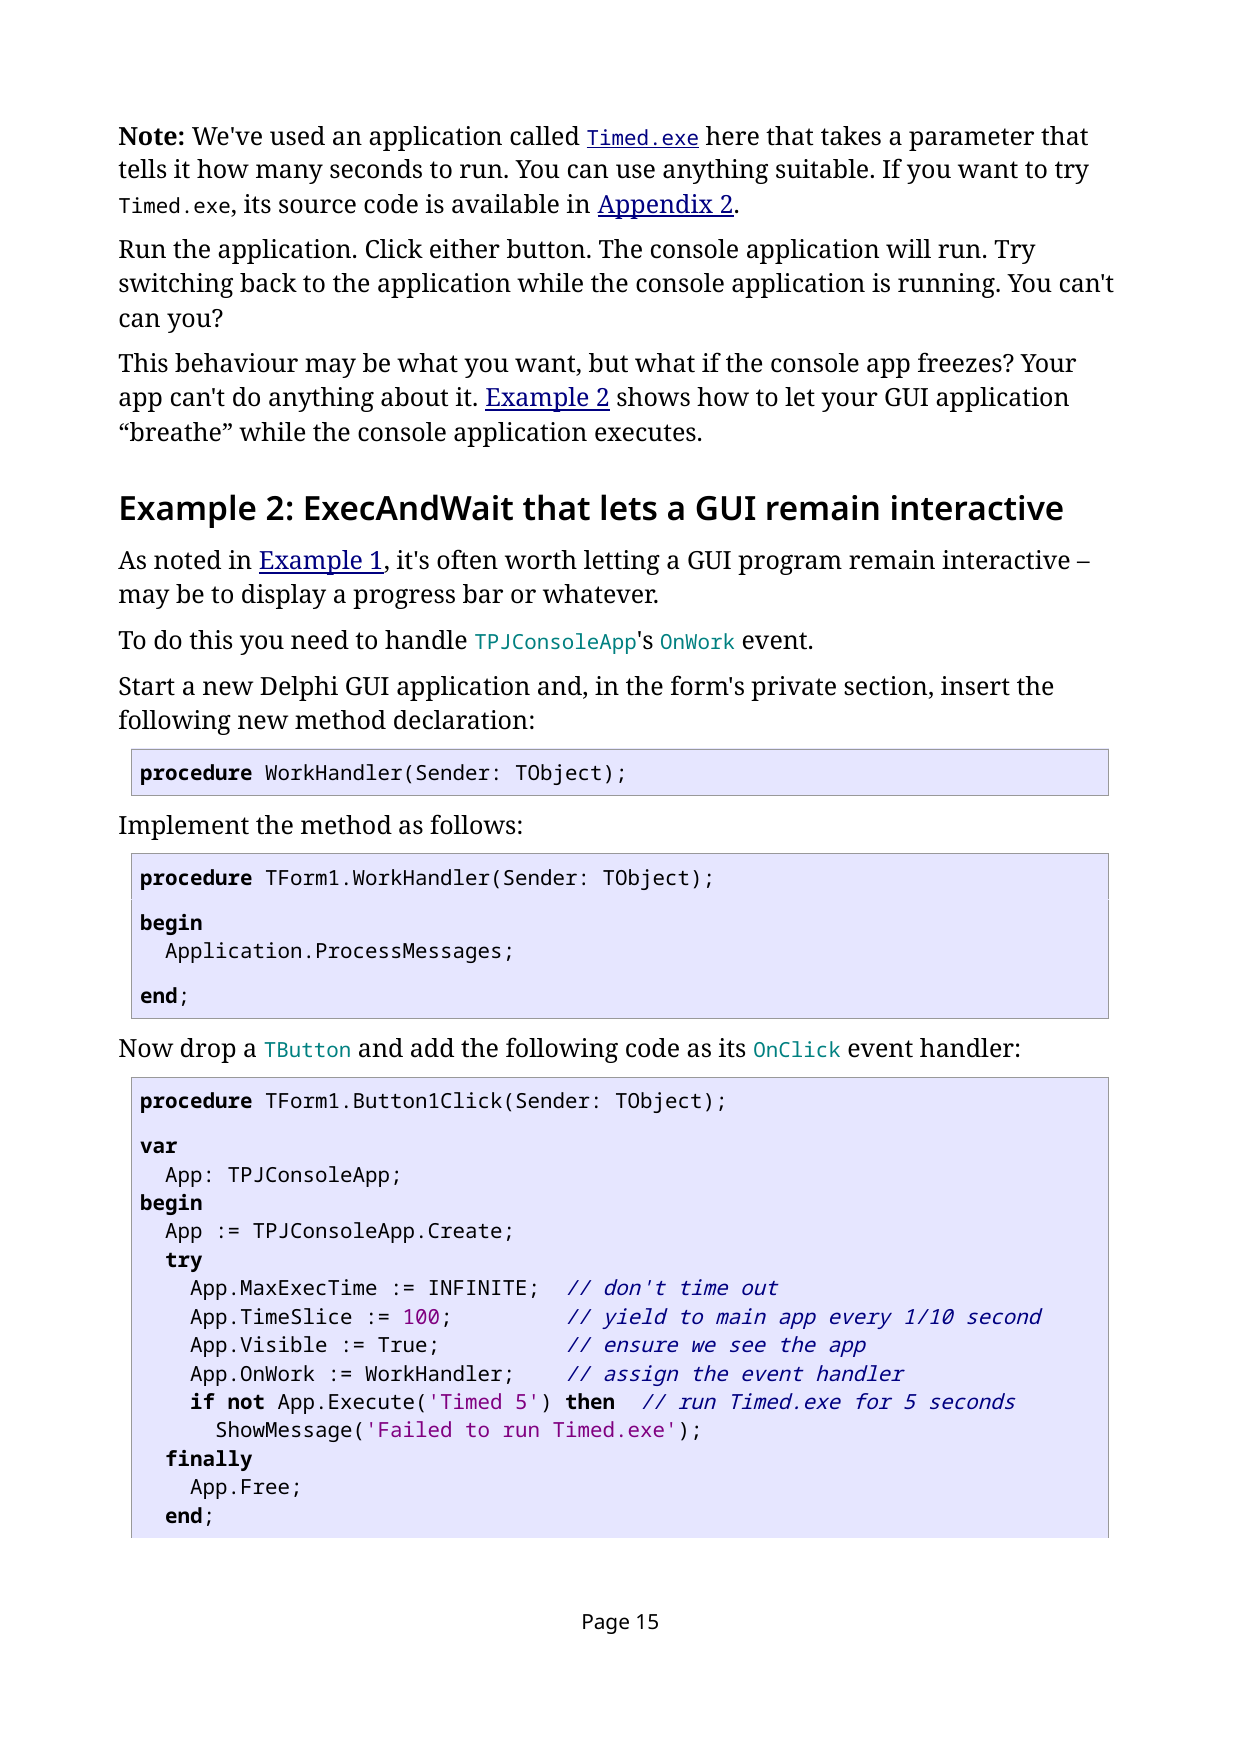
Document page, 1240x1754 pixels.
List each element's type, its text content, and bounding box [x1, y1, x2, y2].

text finally [132, 1444, 1108, 1472]
text var [132, 1123, 1108, 1160]
text begin [132, 899, 1108, 936]
text try [132, 1245, 1108, 1273]
text Start a new Delphi GUI application and, in the form's private section, insert the following new method declaration: [118, 669, 1122, 737]
text Note: We've used an application called Timed.exe here that takes a parameter that tells it how many seconds to run. You can use anything suitable. If you want to try Timed.exe, its source code is available in Appendix 2. [118, 118, 1122, 220]
text Run the application. Click either button. The console application will run. Try switching back to the application while the console application is running. You can't can you? [118, 232, 1122, 334]
text if not App.Execute('Timed 5') then // run Timed.exe for 5 seconds [132, 1387, 1108, 1416]
text App.TimeSlice := 100; // yield to main app every 1/10 second [132, 1302, 1108, 1330]
text procedure WorkHandler(Sender: TObject); [132, 750, 1108, 795]
text procedure TForm1.Button1Click(Sender: TObject); [132, 1078, 1108, 1123]
text procedure TForm1.WorkHandler(Sender: TObject); [132, 854, 1108, 899]
text This behaviour may be what you want, but what if the console app freezes? Your app can't do anything about it. Example 2 shows how to let your GUI application “breathe” while the console application executes. [118, 346, 1122, 448]
text begin [132, 1188, 1108, 1217]
text As noted in Example 1, it's often worth letting a GUI program remain interactive – may be to display a progress bar or whatever. [118, 543, 1122, 611]
text App := TPJConsoleApp.Create; [132, 1217, 1108, 1245]
text Application.ProcessMessages; [132, 936, 1108, 973]
text Now drop a TButton and add the following code as its OnClick event handler: [118, 1031, 1122, 1065]
subtitle Example 2: ExecAndWait that lets a GUI remain interactive [118, 485, 1122, 530]
text App.MaxExecTime := INFINITE; // don't time out [132, 1273, 1108, 1302]
text end; [132, 973, 1108, 1018]
text To do this you need to handle TPJConsoleApp's OnWork event. [118, 623, 1122, 657]
text App: TPJConsoleApp; [132, 1160, 1108, 1188]
text ShowMessage('Failed to run Timed.exe'); [132, 1416, 1108, 1444]
text App.Free; [132, 1472, 1108, 1501]
text end; [132, 1501, 1108, 1538]
text App.Visible := True; // ensure we see the app [132, 1330, 1108, 1359]
text Implement the method as follows: [118, 807, 1122, 842]
text App.OnWork := WorkHandler; // assign the event handler [132, 1359, 1108, 1387]
